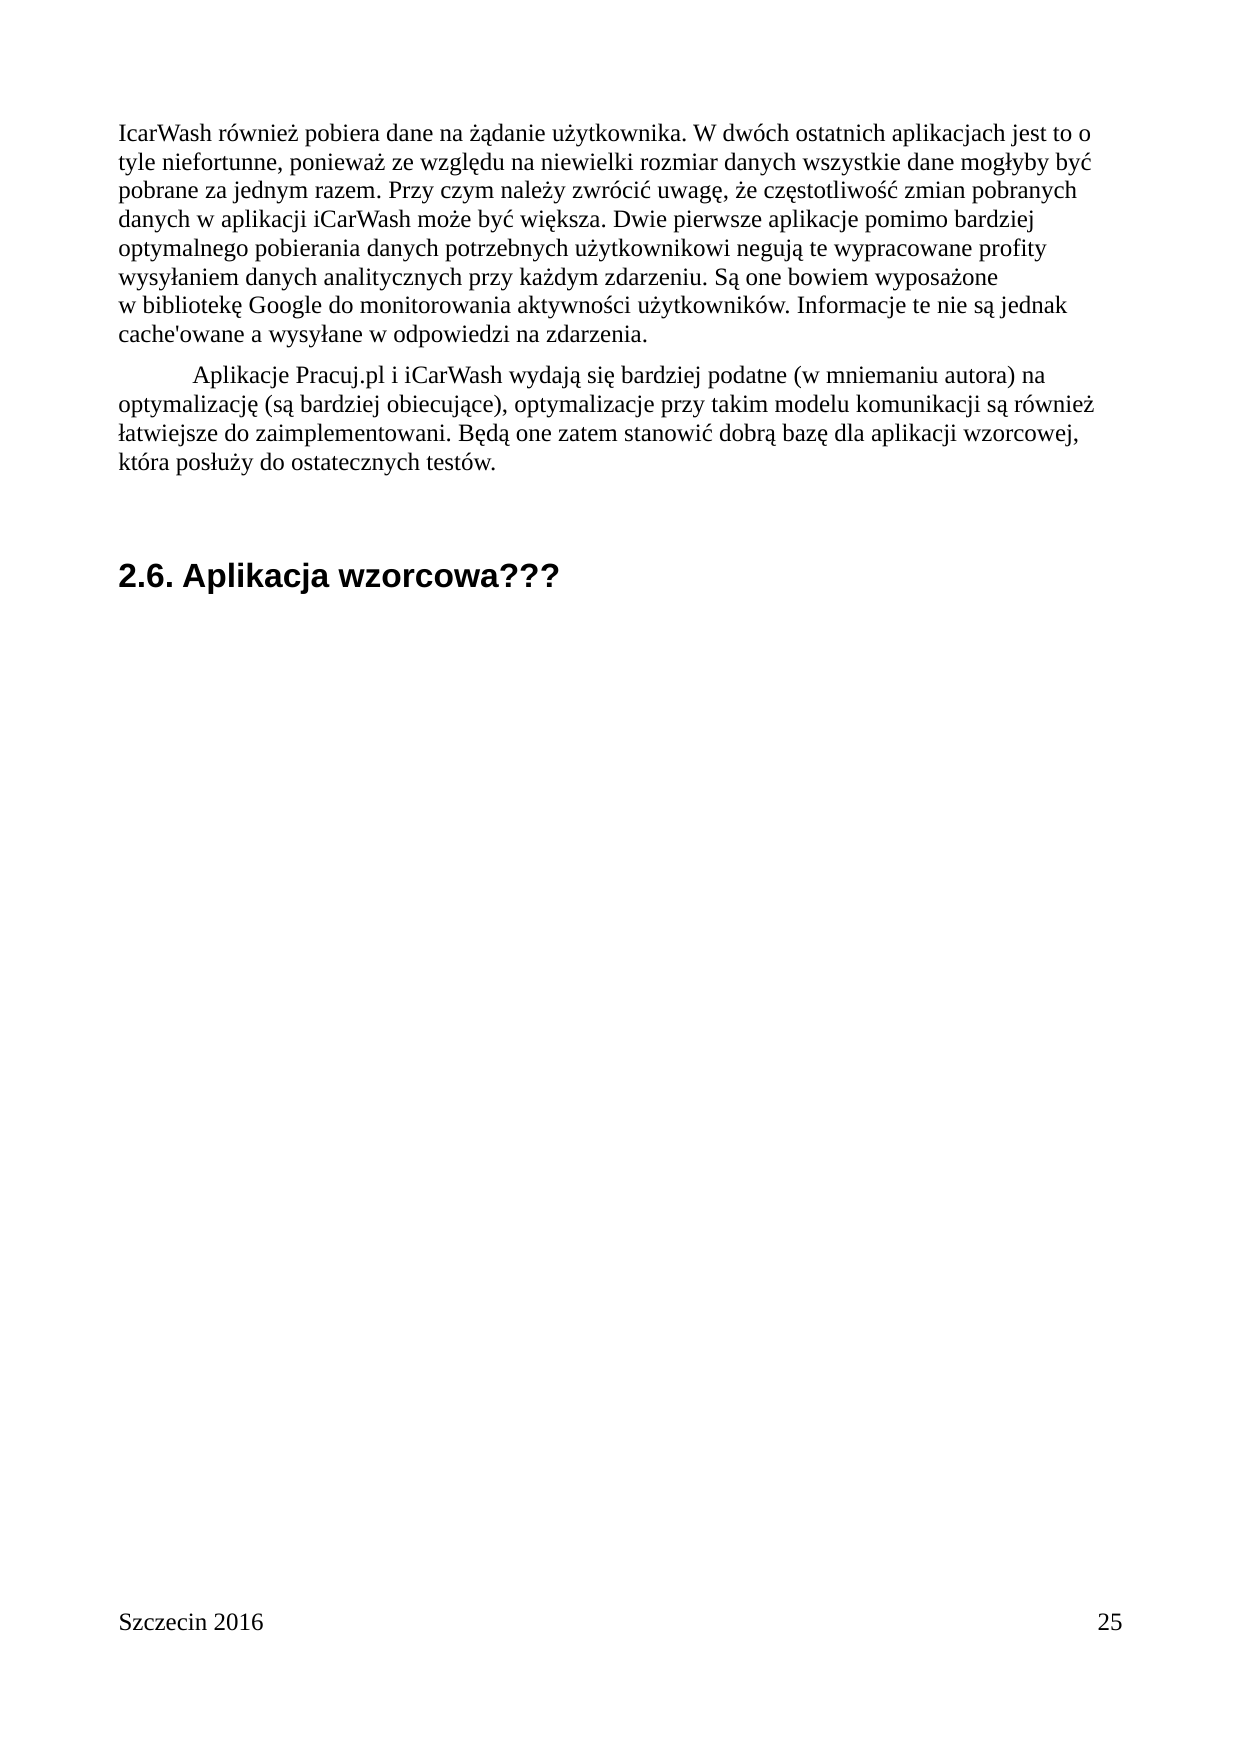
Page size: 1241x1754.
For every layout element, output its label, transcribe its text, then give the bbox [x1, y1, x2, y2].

subtitle 2.6. Aplikacja wzorcowa??? [118, 556, 1122, 594]
text IcarWash również pobiera dane na żądanie użytkownika. W dwóch ostatnich aplikacjach jest to o tyle niefortunne, ponieważ ze względu na niewielki rozmiar danych wszystkie dane mogłyby być pobrane za jednym razem. Przy czym należy zwrócić uwagę, że częstotliwość zmian pobranych danych w aplikacji iCarWash może być większa. Dwie pierwsze aplikacje pomimo bardziej optymalnego pobierania danych potrzebnych użytkownikowi negują te wypracowane profity wysyłaniem danych analitycznych przy każdym zdarzeniu. Są one bowiem wyposażone w bibliotekę Google do monitorowania aktywności użytkowników. Informacje te nie są jednak cache'owane a wysyłane w odpowiedzi na zdarzenia. [118, 118, 1122, 348]
text Aplikacje Pracuj.pl i iCarWash wydają się bardziej podatne (w mniemaniu autora) na optymalizację (są bardziej obiecujące), optymalizacje przy takim modelu komunikacji są również łatwiejsze do zaimplementowani. Będą one zatem stanowić dobrą bazę dla aplikacji wzorcowej, która posłuży do ostatecznych testów. [118, 361, 1122, 476]
